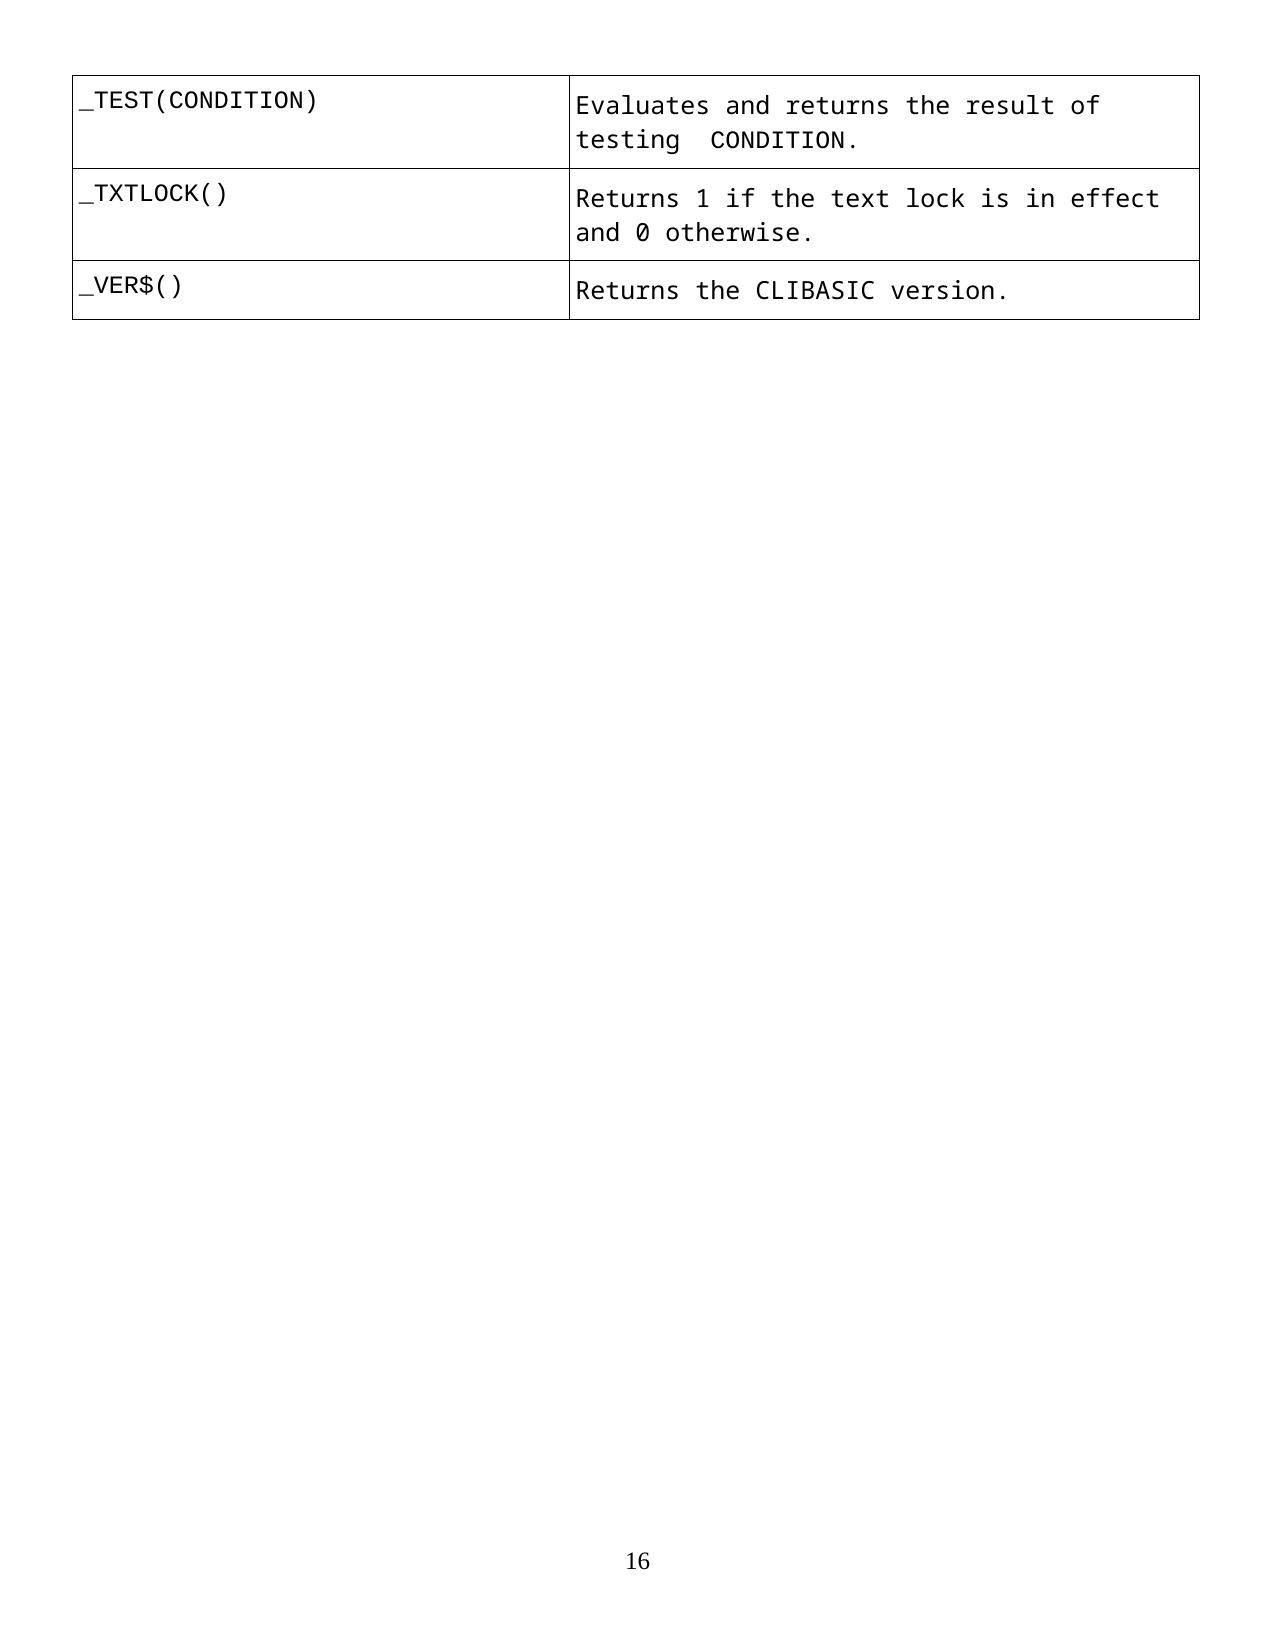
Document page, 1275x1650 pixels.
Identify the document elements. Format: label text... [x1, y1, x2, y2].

table_cell _TXTLOCK() [73, 169, 569, 260]
table_cell Evaluates and returns the result of testing CONDITION. [570, 76, 1199, 168]
table_cell _TEST(CONDITION) [73, 76, 569, 168]
table_cell Returns the CLIBASIC version. [570, 261, 1199, 319]
table_cell _VER$() [73, 261, 569, 319]
table_cell Returns 1 if the text lock is in effect and 0 otherwise. [570, 169, 1199, 260]
